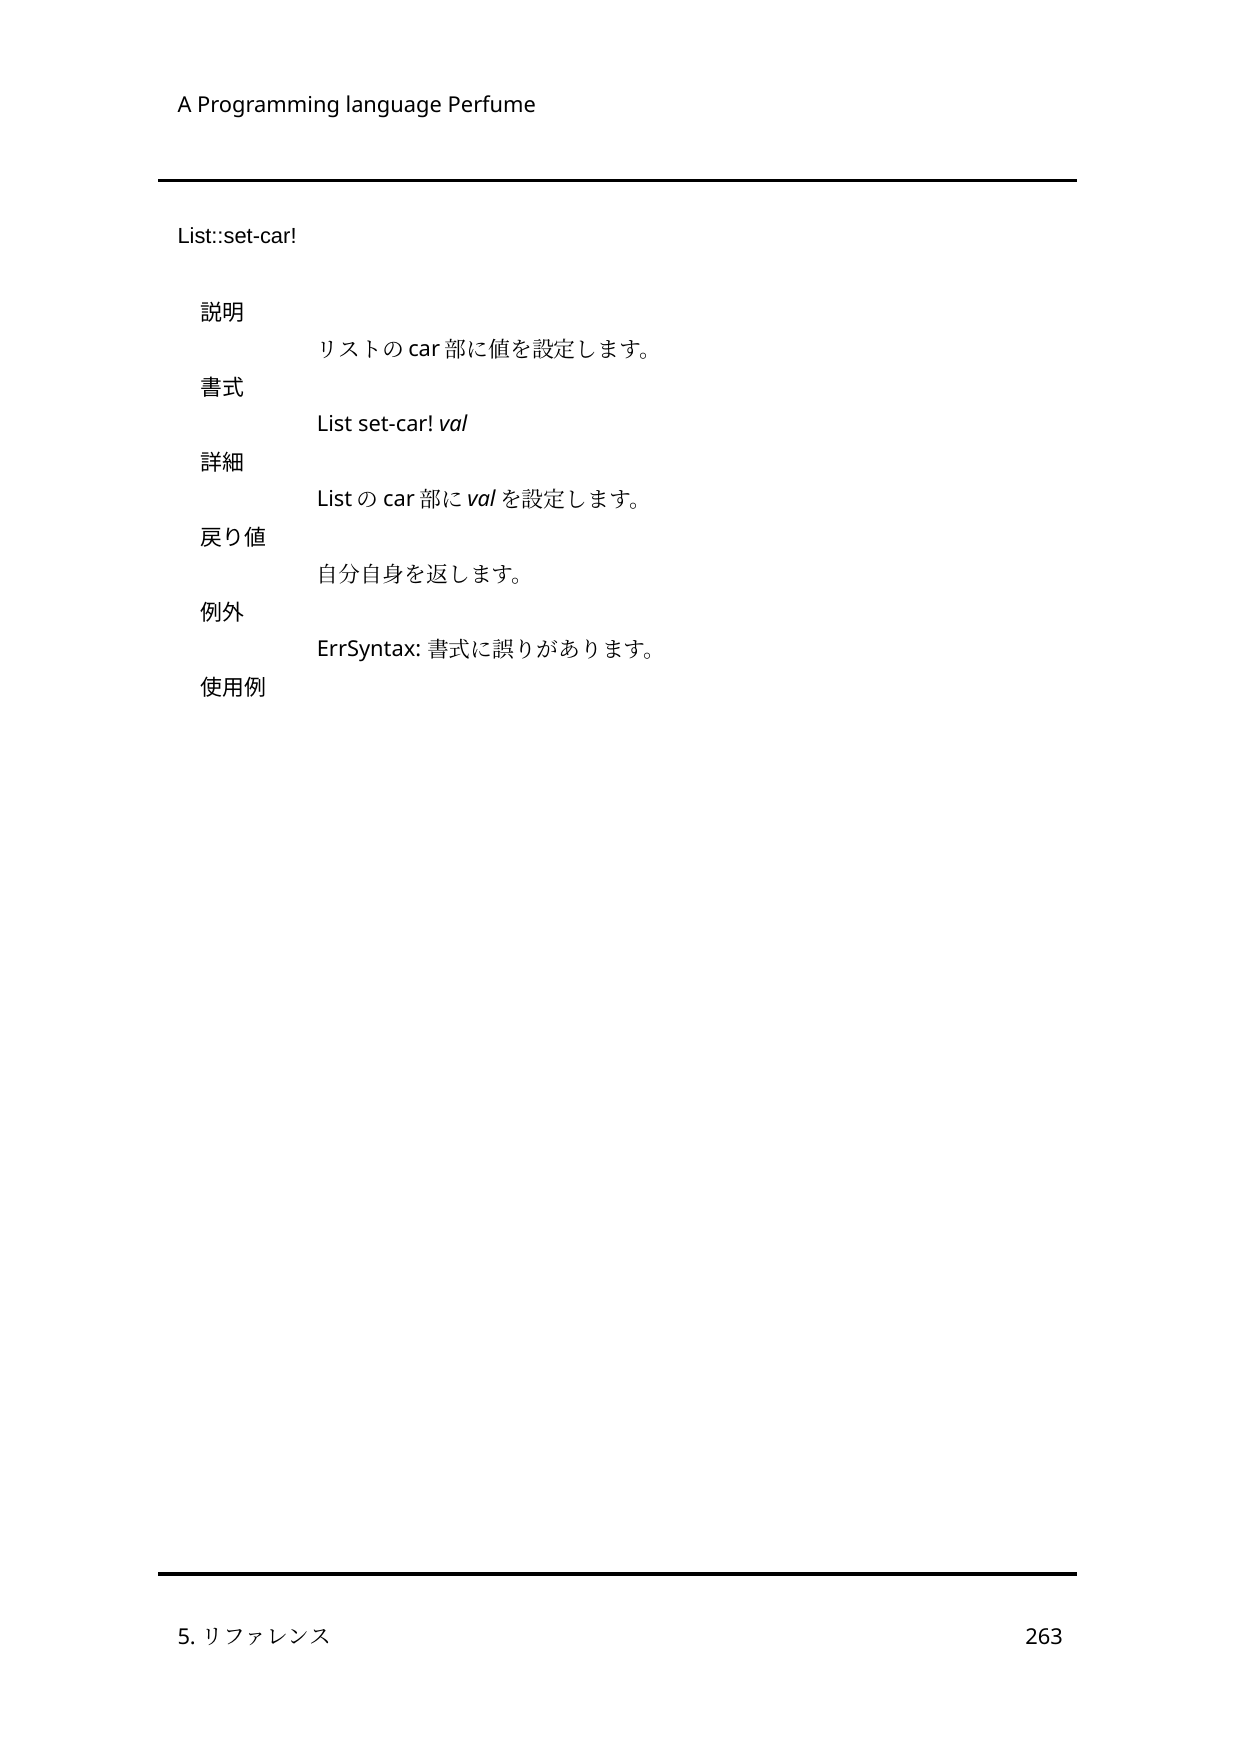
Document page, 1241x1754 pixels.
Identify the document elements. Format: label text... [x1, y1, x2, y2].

table_cell 詳細 [200, 442, 317, 517]
table_header リストのcar部に値を設定します。 [317, 292, 1063, 367]
table_cell 自分自身を返します。 [317, 517, 1063, 592]
table_cell 戻り値 [200, 517, 317, 592]
table_cell List set-car! val [317, 367, 1063, 442]
subtitle List::set-car! [177, 217, 1063, 254]
table_cell 例外 [200, 592, 317, 667]
table_cell Listのcar部にvalを設定します。 [317, 442, 1063, 517]
table_cell 書式 [200, 367, 317, 442]
table_header 説明 [200, 292, 317, 367]
table_cell 使用例 [200, 667, 317, 742]
table_cell [317, 667, 1063, 742]
table_cell ErrSyntax: 書式に誤りがあります。 [317, 592, 1063, 667]
